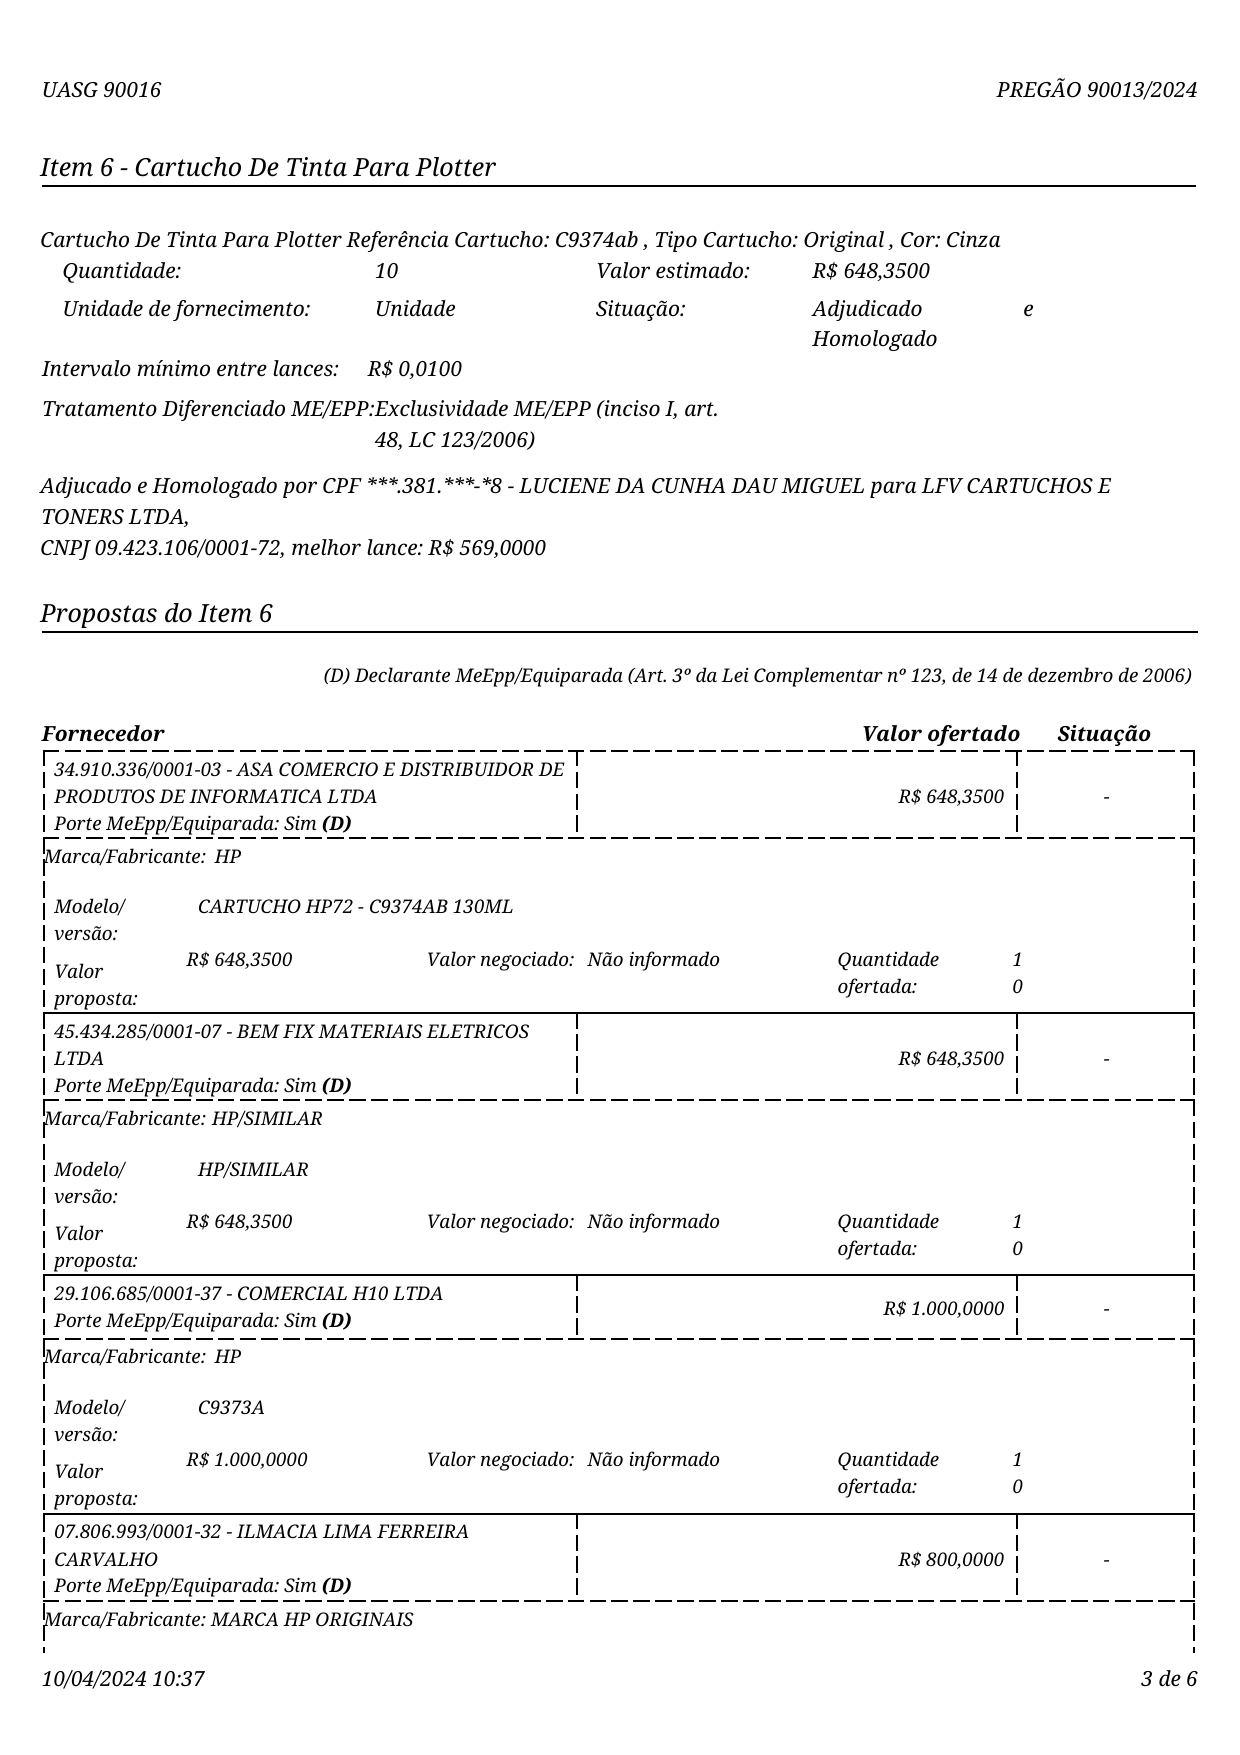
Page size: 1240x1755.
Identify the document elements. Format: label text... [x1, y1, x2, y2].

table_cell 45.434.285/0001-07 - BEM FIX MATERIAIS ELETRICOS LTDA Porte MeEpp/Equiparada: Sim (D) [44, 1014, 577, 1099]
table_cell - [1031, 1515, 1194, 1600]
table_cell [1017, 1515, 1031, 1600]
table_cell Marca/Fabricante: HP [44, 837, 577, 889]
table_cell 10 [1002, 1441, 1031, 1513]
table_cell 10 [1002, 1202, 1031, 1274]
table_cell [577, 1276, 837, 1338]
table_cell [1031, 1338, 1194, 1390]
table_cell [1031, 1390, 1194, 1441]
table_cell R$ 648,3500 [838, 1014, 1017, 1099]
table_cell [1017, 1014, 1031, 1099]
text Fornecedor Valor ofertado Situação [42, 719, 1200, 748]
table_cell [577, 1515, 837, 1600]
text 48, LC 123/2006) [375, 425, 1200, 454]
table_cell [1031, 1202, 1194, 1274]
text Cartucho De Tinta Para Plotter Referência Cartucho: C9374ab , Tipo Cartucho: Original , Cor: Cinza [40, 225, 1200, 253]
table_cell CARTUCHO HP72 - C9374AB 130ML [186, 890, 577, 940]
table_cell [577, 890, 837, 940]
table_cell Marca/Fabricante: HP [44, 1338, 577, 1390]
table_cell [1017, 1276, 1031, 1338]
table_cell [838, 837, 1031, 889]
table_cell [1031, 890, 1194, 940]
table_cell [1031, 1099, 1194, 1152]
table_cell [577, 1152, 837, 1202]
table_cell Modelo/versão: Valor proposta: [44, 890, 186, 1012]
table_cell 07.806.993/0001-32 - ILMACIA LIMA FERREIRA CARVALHO Porte MeEpp/Equiparada: Sim (D) [44, 1515, 577, 1600]
table_header 10 Unidade [375, 256, 596, 354]
table_cell R$ 648,3500 Valor negociado: [186, 1202, 577, 1274]
table_cell [577, 1099, 837, 1152]
table_cell [1031, 837, 1194, 889]
table_cell [838, 890, 1031, 940]
table_cell [838, 1338, 1031, 1390]
table_cell 29.106.685/0001-37 - COMERCIAL H10 LTDA Porte MeEpp/Equiparada: Sim (D) [44, 1276, 577, 1338]
table_cell Marca/Fabricante: HP/SIMILAR [44, 1099, 577, 1152]
table_cell [577, 1014, 837, 1099]
table_cell - [1031, 1014, 1194, 1099]
text Item 6 - Cartucho De Tinta Para Plotter [40, 150, 1200, 184]
table_cell Não informado [577, 940, 837, 1012]
table_cell Marca/Fabricante: MARCA HP ORIGINAIS [44, 1600, 577, 1652]
table_header [1017, 750, 1031, 837]
table_cell [577, 837, 837, 889]
table_cell Quantidade ofertada: [838, 1441, 1002, 1513]
table_cell R$ 648,3500 Valor negociado: [186, 940, 577, 1012]
text Adjucado e Homologado por CPF ***.381.***-*8 - LUCIENE DA CUNHA DAU MIGUEL para LFV CARTUCHOS E TONERS LTDA, [40, 471, 1200, 531]
table_cell Quantidade ofertada: [838, 1202, 1002, 1274]
table_header 34.910.336/0001-03 - ASA COMERCIO E DISTRIBUIDOR DE PRODUTOS DE INFORMATICA LTDA Porte MeEpp/Equiparada: Sim (D) [44, 750, 577, 837]
table_cell Não informado [577, 1202, 837, 1274]
table_cell [838, 1600, 1031, 1652]
table_cell C9373A [186, 1390, 577, 1441]
table_cell [838, 1152, 1031, 1202]
table_cell 10 [1002, 940, 1031, 1012]
table_cell [838, 1099, 1031, 1152]
table_cell Quantidade ofertada: [838, 940, 1002, 1012]
table_header [577, 750, 837, 837]
text (D) Declarante MeEpp/Equiparada (Art. 3º da Lei Complementar nº 123, de 14 de dezembro de 2006) [42, 662, 1194, 688]
table_header Quantidade: Unidade de fornecimento: [63, 256, 375, 354]
table_cell R$ 1.000,0000 Valor negociado: [186, 1441, 577, 1513]
table_cell [577, 1390, 837, 1441]
text Tratamento Diferenciado ME/EPP: Exclusividade ME/EPP (inciso I, art. [42, 394, 1200, 422]
table_cell Não informado [577, 1441, 837, 1513]
text CNPJ 09.423.106/0001-72, melhor lance: R$ 569,0000 [40, 533, 1200, 562]
table_cell HP/SIMILAR [186, 1152, 577, 1202]
table_cell [577, 1338, 837, 1390]
table_cell [1031, 1441, 1194, 1513]
table_cell [1031, 940, 1194, 1012]
table_cell [838, 1390, 1031, 1441]
table_cell Modelo/versão: Valor proposta: [44, 1390, 186, 1513]
table_header - [1031, 750, 1194, 837]
table_cell R$ 800,0000 [838, 1515, 1017, 1600]
table_cell Modelo/versão: Valor proposta: [44, 1152, 186, 1274]
table_cell R$ 1.000,0000 [838, 1276, 1017, 1338]
table_cell [1031, 1152, 1194, 1202]
text Propostas do Item 6 [40, 596, 1200, 630]
table_header Valor estimado: Situação: [596, 256, 812, 354]
table_cell [1031, 1600, 1194, 1652]
text Intervalo mínimo entre lances: R$ 0,0100 [42, 354, 1200, 383]
table_cell [577, 1600, 837, 1652]
table_header R$ 648,3500 Adjudicado e Homologado [813, 256, 1036, 354]
table_cell - [1031, 1276, 1194, 1338]
table_header R$ 648,3500 [838, 750, 1017, 837]
